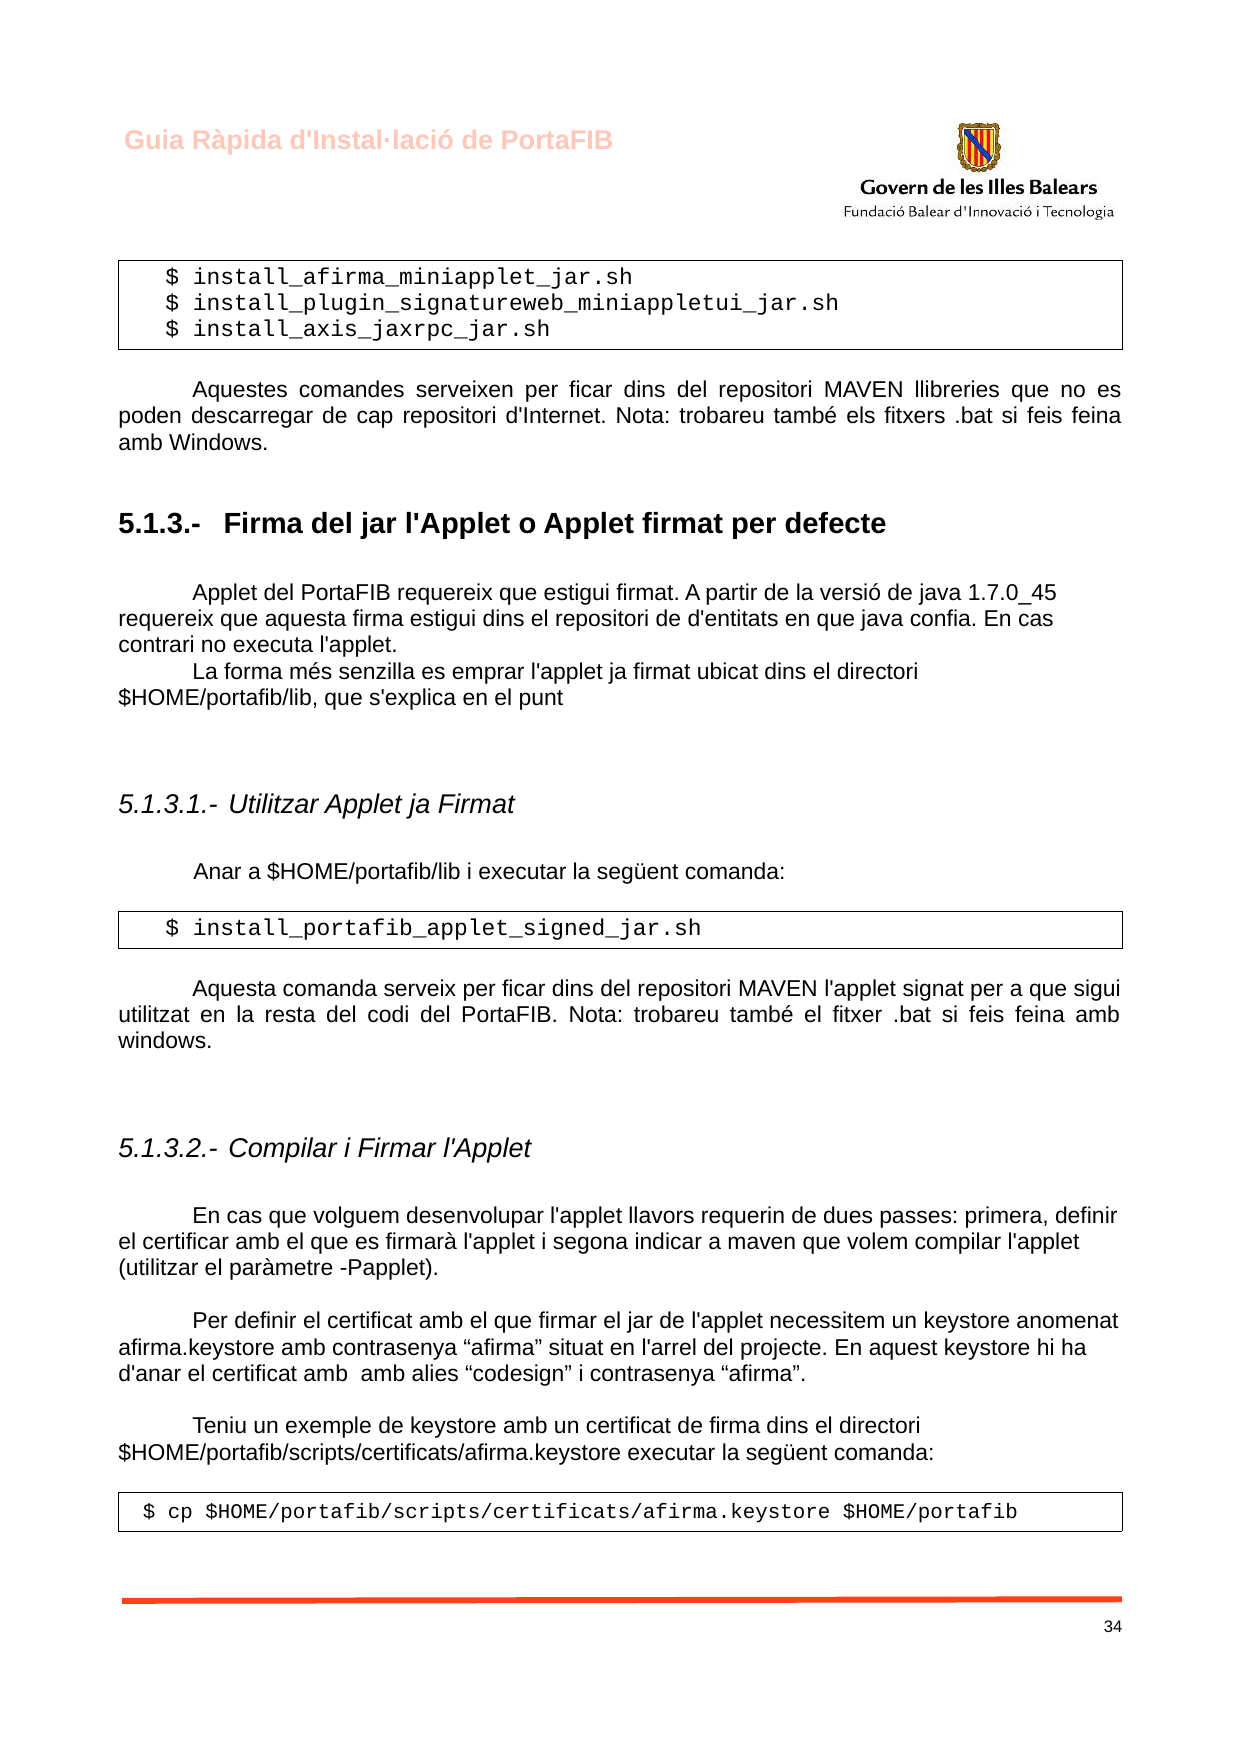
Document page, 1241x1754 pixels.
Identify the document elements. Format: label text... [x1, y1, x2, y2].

subtitle Compilar i Firmar l'Applet [118, 1132, 1122, 1163]
text Per definir el certificat amb el que firmar el jar de l'applet necessitem un keystore anomenat afirma.keystore amb contrasenya “afirma” situat en l'arrel del projecte. En aquest keystore hi ha d'anar el certificat amb amb alies “codesign” i contrasenya “afirma”. [118, 1307, 1122, 1386]
table_header $ cp $HOME/portafib/scripts/certificats/afirma.keystore $HOME/portafib [119, 1493, 1122, 1531]
subtitle Utilitzar Applet ja Firmat [118, 788, 1122, 819]
picture [840, 123, 1117, 220]
text Applet del PortaFIB requereix que estigui firmat. A partir de la versió de java 1.7.0_45 requereix que aquesta firma estigui dins el repositori de d'entitats en que java confia. En cas contrari no executa l'applet. [118, 578, 1122, 658]
text Aquestes comandes serveixen per ficar dins del repositori MAVEN llibreries que no es poden descarregar de cap repositori d'Internet. Nota: trobareu també els fitxers .bat si feis feina amb Windows. [118, 376, 1122, 455]
table_header $ install_afirma_miniapplet_jar.sh $ install_plugin_signatureweb_miniappletui_jar.sh $ install_axis_jaxrpc_jar.sh [119, 261, 1122, 349]
text Aquesta comanda serveix per ficar dins del repositori MAVEN l'applet signat per a que sigui utilitzat en la resta del codi del PortaFIB. Nota: trobareu també el fitxer .bat si feis feina amb windows. [118, 975, 1122, 1054]
text La forma més senzilla es emprar l'applet ja firmat ubicat dins el directori $HOME/portafib/lib, que s'explica en el punt [118, 658, 1122, 710]
list Anar a $HOME/portafib/lib i executar la següent comanda: [156, 858, 1122, 884]
subtitle Firma del jar l'Applet o Applet firmat per defecte [118, 506, 1122, 540]
text Teniu un exemple de keystore amb un certificat de firma dins el directori $HOME/portafib/scripts/certificats/afirma.keystore executar la següent comanda: [118, 1412, 1122, 1465]
table_header $ install_portafib_applet_signed_jar.sh [119, 912, 1122, 948]
text En cas que volguem desenvolupar l'applet llavors requerin de dues passes: primera, definir el certificar amb el que es firmarà l'applet i segona indicar a maven que volem compilar l'applet (utilitzar el paràmetre -Papplet). [118, 1202, 1122, 1281]
